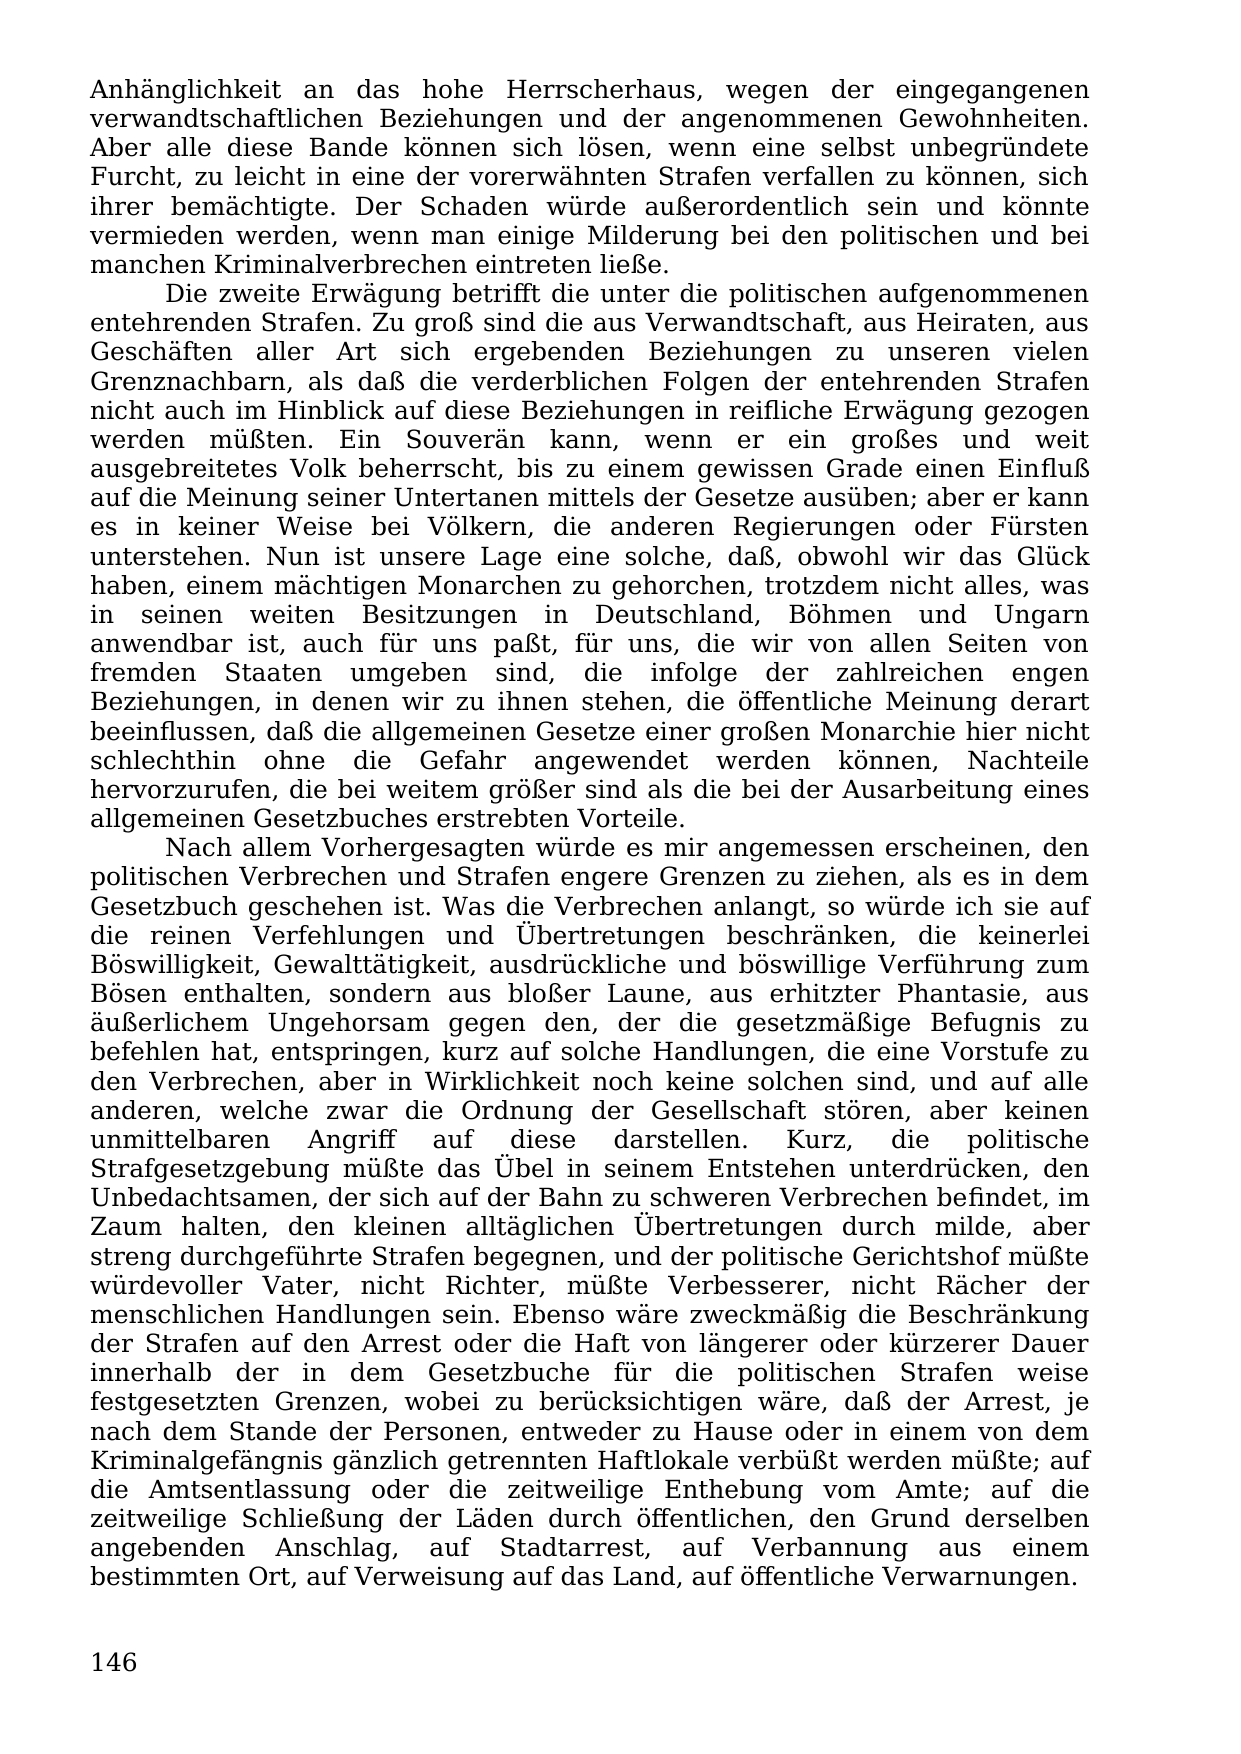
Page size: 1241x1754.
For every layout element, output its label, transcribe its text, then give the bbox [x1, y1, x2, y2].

text Anhänglichkeit an das hohe Herrscherhaus, wegen der eingegangenen verwandtschaftlichen Beziehungen und der angenommenen Gewohnheiten. Aber alle diese Bande können sich lösen, wenn eine selbst unbegründete Furcht, zu leicht in eine der vorerwähnten Strafen verfallen zu können, sich ihrer bemächtigte. Der Schaden würde außerordentlich sein und könnte vermieden werden, wenn man einige Milderung bei den politischen und bei manchen Kriminalverbrechen eintreten ließe. [90, 75, 1091, 279]
text Nach allem Vorhergesagten würde es mir angemessen erscheinen, den politischen Verbrechen und Strafen engere Grenzen zu ziehen, als es in dem Gesetzbuch geschehen ist. Was die Verbrechen anlangt, so würde ich sie auf die reinen Verfehlungen und Übertretungen beschränken, die keinerlei Böswilligkeit, Gewalttätigkeit, ausdrückliche und böswillige Verführung zum Bösen enthalten, sondern aus bloßer Laune, aus erhitzter Phantasie, aus äußerlichem Ungehorsam gegen den, der die gesetzmäßige Befugnis zu befehlen hat, entspringen, kurz auf solche Handlungen, die eine Vorstufe zu den Verbrechen, aber in Wirklichkeit noch keine solchen sind, und auf alle anderen, welche zwar die Ordnung der Gesellschaft stören, aber keinen unmittelbaren Angriff auf diese darstellen. Kurz, die politische Strafgesetzgebung müßte das Übel in seinem Entstehen unterdrücken, den Unbedachtsamen, der sich auf der Bahn zu schweren Verbrechen beﬁndet, im Zaum halten, den kleinen alltäglichen Übertretungen durch milde, aber streng durchgeführte Strafen begegnen, und der politische Gerichtshof müßte würdevoller Vater, nicht Richter, müßte Verbesserer, nicht Rächer der menschlichen Handlungen sein. Ebenso wäre zweckmäßig die Beschränkung der Strafen auf den Arrest oder die Haft von längerer oder kürzerer Dauer innerhalb der in dem Gesetzbuche für die politischen Strafen weise festgesetzten Grenzen, wobei zu berücksichtigen wäre, daß der Arrest, je nach dem Stande der Personen, entweder zu Hause oder in einem von dem Kriminalgefängnis gänzlich getrennten Haft­lokale verbüßt werden müßte; auf die Amtsentlassung oder die zeitweilige Enthebung vom Amte; auf die zeitweilige Schließung der Läden durch öffentlichen, den Grund derselben angebenden Anschlag, auf Stadtarrest, auf Verbannung aus einem bestimmten Ort, auf Verweisung auf das Land, auf öffentliche Verwarnungen. [90, 833, 1091, 1592]
text Die zweite Erwägung betrifft die unter die politischen aufgenommenen entehrenden Strafen. Zu groß sind die aus Verwandtschaft, aus Heiraten, aus Geschäften aller Art sich ergebenden Beziehungen zu unseren vielen Grenznachbarn, als daß die verderblichen Folgen der entehrenden Strafen nicht auch im Hinblick auf diese Beziehungen in reifliche Erwägung gezogen werden müßten. Ein Souverän kann, wenn er ein großes und weit ausgebreitetes Volk beherrscht, bis zu einem gewissen Grade einen Einﬂuß auf die Meinung seiner Untertanen mittels der Gesetze ausüben; aber er kann es in keiner Weise bei Völkern, die anderen Regierungen oder Fürsten unterstehen. Nun ist unsere Lage eine solche, daß, obwohl wir das Glück haben, einem mächtigen Monarchen zu gehorchen, trotzdem nicht alles, was in seinen weiten Besitzungen in Deutschland, Böhmen und Ungarn anwendbar ist, auch für uns paßt, für uns, die wir von allen Seiten von fremden Staaten umgeben sind, die infolge der zahlreichen engen Beziehungen, in denen wir zu ihnen stehen, die öffentliche Meinung derart beeinﬂussen, daß die allgemeinen Gesetze einer großen Monarchie hier nicht schlechthin ohne die Gefahr angewendet werden können, Nachteile hervorzurufen, die bei weitem größer sind als die bei der Ausarbeitung eines allgemeinen Gesetzbuches erstrebten Vorteile. [90, 279, 1091, 833]
